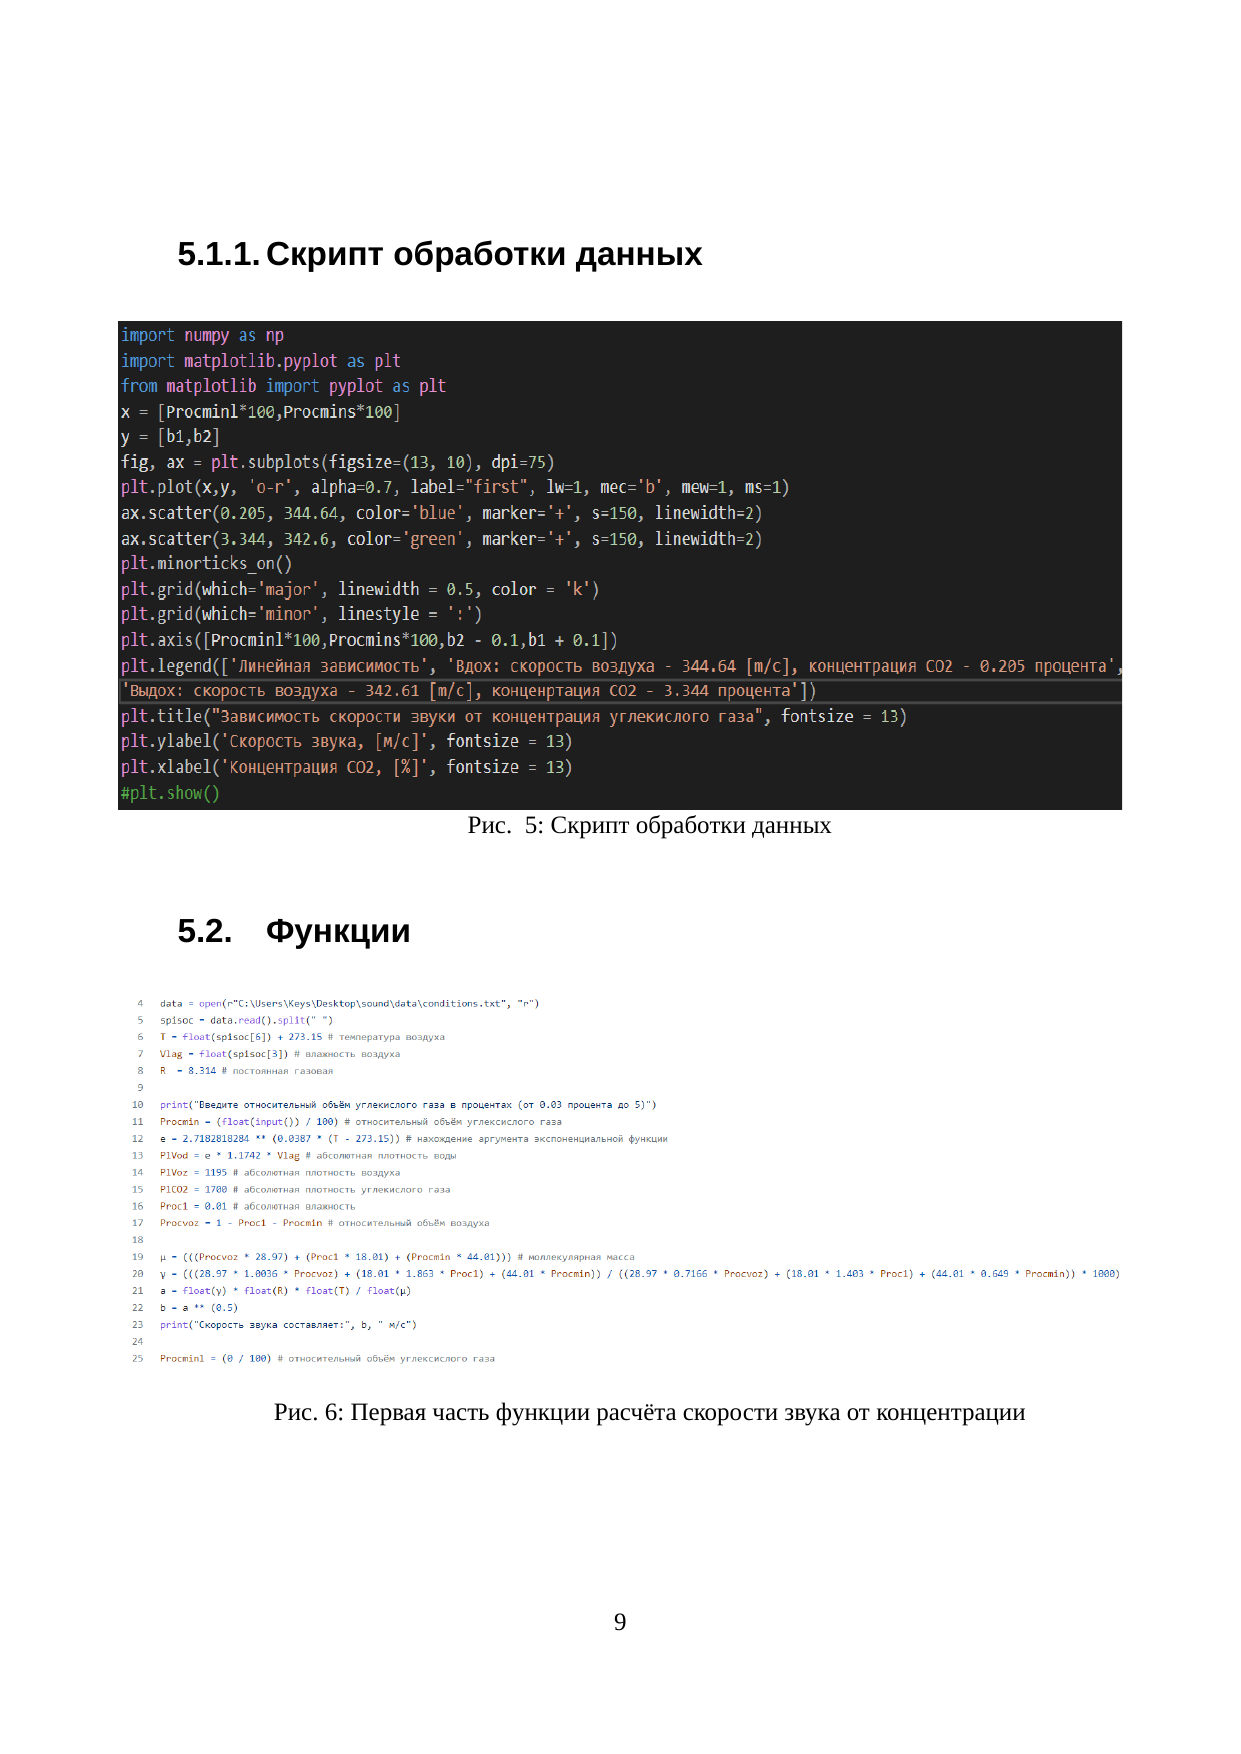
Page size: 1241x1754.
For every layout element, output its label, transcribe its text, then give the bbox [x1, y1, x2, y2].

picture [118, 321, 1123, 810]
text Рис. 5: Скрипт обработки данных [118, 810, 1122, 838]
picture [118, 998, 1123, 1368]
subtitle Функции [118, 911, 1122, 949]
text Рис. 6: Первая часть функции расчёта скорости звука от концентрации [118, 1397, 1122, 1425]
subtitle Скрипт обработки данных [118, 234, 1122, 272]
